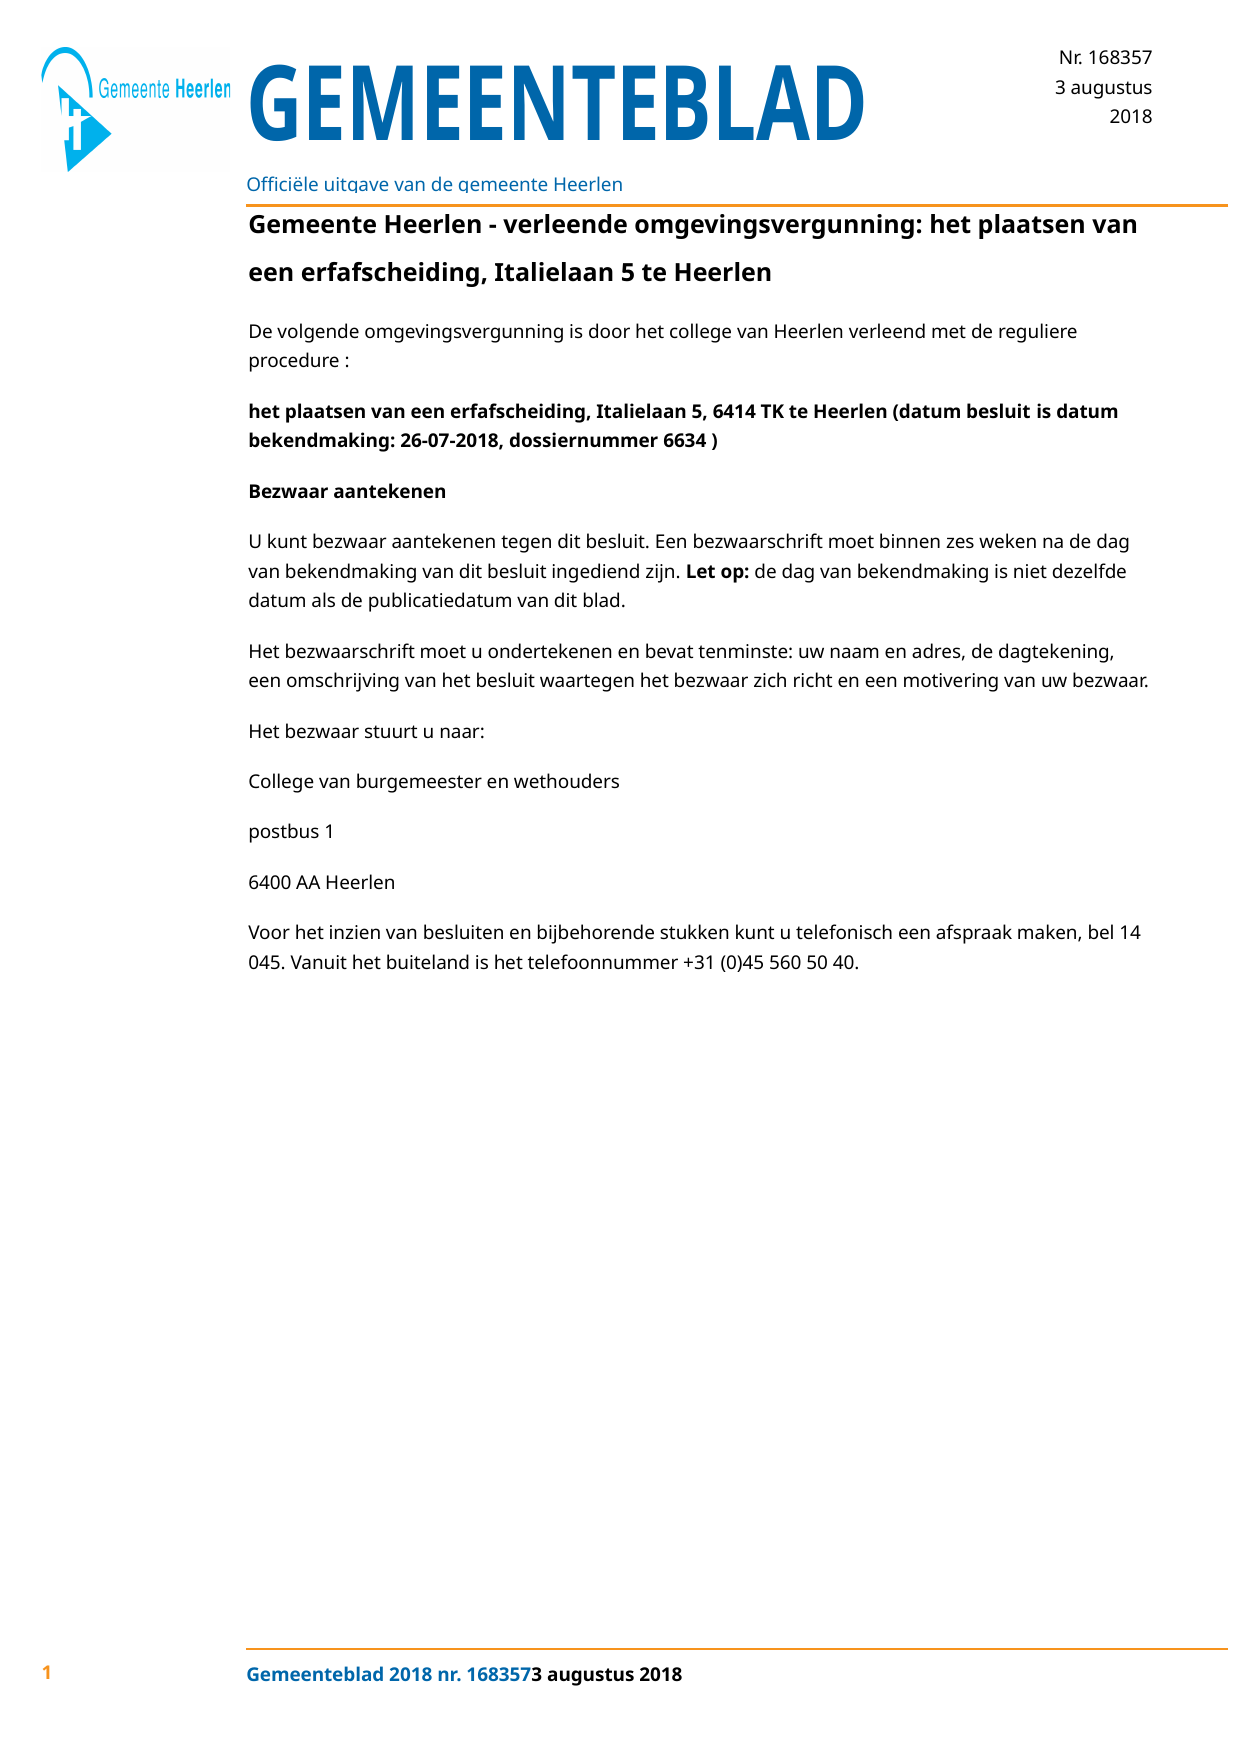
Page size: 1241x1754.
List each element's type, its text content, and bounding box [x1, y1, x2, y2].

text Bezwaar aantekenen [248, 478, 1152, 504]
text Het bezwaarschrift moet u ondertekenen en bevat tenminste: uw naam en adres, de dagtekening, een omschrijving van het besluit waartegen het bezwaar zich richt en een motivering van uw bezwaar. [248, 638, 1152, 693]
picture [41, 47, 58, 70]
picture [41, 47, 231, 172]
text College van burgemeester en wethouders [248, 768, 1152, 794]
text Het bezwaar stuurt u naar: [248, 718, 1152, 744]
text 6400 AA Heerlen [248, 869, 1152, 895]
text Voor het inzien van besluiten en bijbehorende stukken kunt u telefonisch een afspraak maken, bel 14 045. Vanuit het buiteland is het telefoonnummer +31 (0)45 560 50 40. [248, 919, 1152, 975]
text het plaatsen van een erfafscheiding, Italielaan 5, 6414 TK te Heerlen (datum besluit is datum bekendmaking: 26-07-2018, dossiernummer 6634 ) [248, 398, 1152, 453]
text Gemeente Heerlen - verleende omgevingsvergunning: het plaatsen van een erfafscheiding, Italielaan 5 te Heerlen [248, 207, 1152, 288]
text De volgende omgevingsvergunning is door het college van Heerlen verleend met de reguliere procedure : [248, 318, 1152, 373]
text postbus 1 [248, 819, 1152, 844]
text U kunt bezwaar aantekenen tegen dit besluit. Een bezwaarschrift moet binnen zes weken na de dag van bekendmaking van dit besluit ingediend zijn. Let op: de dag van bekendmaking is niet dezelfde datum als de publicatiedatum van dit blad. [248, 528, 1152, 613]
